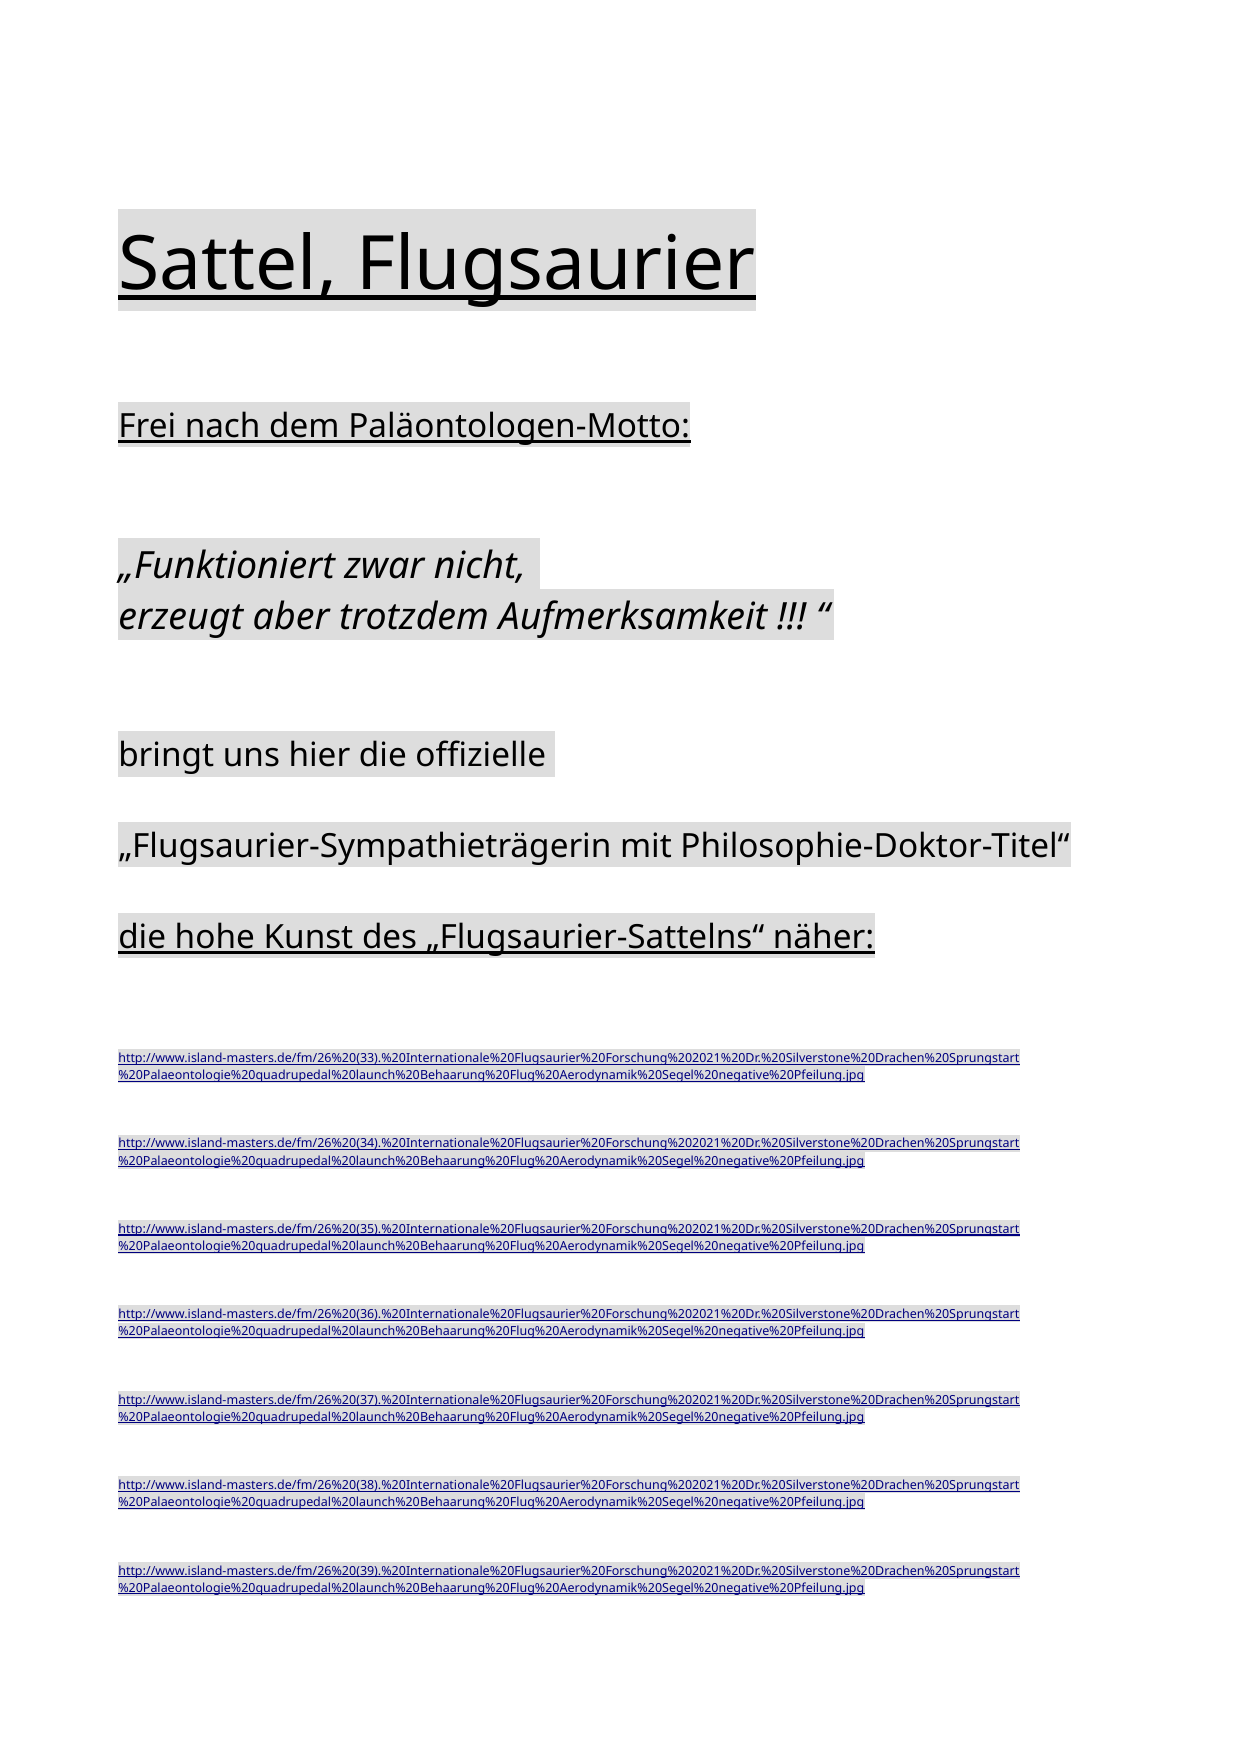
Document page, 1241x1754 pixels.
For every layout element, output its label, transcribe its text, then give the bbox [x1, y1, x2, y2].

text http://www.island-masters.de/fm/26%20(38).%20Internationale%20Flugsaurier%20Forschung%202021%20Dr.%20Silverstone%20Drachen%20Sprungstart%20Palaeontologie%20quadrupedal%20launch%20Behaarung%20Flug%20Aerodynamik%20Segel%20negative%20Pfeilung.jpg [118, 1476, 1122, 1510]
text http://www.island-masters.de/fm/26%20(37).%20Internationale%20Flugsaurier%20Forschung%202021%20Dr.%20Silverstone%20Drachen%20Sprungstart%20Palaeontologie%20quadrupedal%20launch%20Behaarung%20Flug%20Aerodynamik%20Segel%20negative%20Pfeilung.jpg [118, 1391, 1122, 1425]
text http://www.island-masters.de/fm/26%20(36).%20Internationale%20Flugsaurier%20Forschung%202021%20Dr.%20Silverstone%20Drachen%20Sprungstart%20Palaeontologie%20quadrupedal%20launch%20Behaarung%20Flug%20Aerodynamik%20Segel%20negative%20Pfeilung.jpg [118, 1305, 1122, 1339]
text http://www.island-masters.de/fm/26%20(35).%20Internationale%20Flugsaurier%20Forschung%202021%20Dr.%20Silverstone%20Drachen%20Sprungstart%20Palaeontologie%20quadrupedal%20launch%20Behaarung%20Flug%20Aerodynamik%20Segel%20negative%20Pfeilung.jpg [118, 1220, 1122, 1254]
text „Flugsaurier-Sympathieträgerin mit Philosophie-Doktor-Titel“ [118, 822, 1122, 867]
text http://www.island-masters.de/fm/26%20(34).%20Internationale%20Flugsaurier%20Forschung%202021%20Dr.%20Silverstone%20Drachen%20Sprungstart%20Palaeontologie%20quadrupedal%20launch%20Behaarung%20Flug%20Aerodynamik%20Segel%20negative%20Pfeilung.jpg [118, 1134, 1122, 1169]
text „Funktioniert zwar nicht, [118, 538, 1122, 589]
text http://www.island-masters.de/fm/26%20(39).%20Internationale%20Flugsaurier%20Forschung%202021%20Dr.%20Silverstone%20Drachen%20Sprungstart%20Palaeontologie%20quadrupedal%20launch%20Behaarung%20Flug%20Aerodynamik%20Segel%20negative%20Pfeilung.jpg [118, 1562, 1122, 1596]
text Sattel, Flugsaurier [118, 209, 1122, 311]
text erzeugt aber trotzdem Aufmerksamkeit !!! “ [118, 589, 1122, 640]
text die hohe Kunst des „Flugsaurier-Sattelns“ näher: [118, 913, 1122, 958]
text bringt uns hier die offizielle [118, 731, 1122, 777]
text Frei nach dem Paläontologen-Motto: [118, 402, 1122, 447]
text http://www.island-masters.de/fm/26%20(33).%20Internationale%20Flugsaurier%20Forschung%202021%20Dr.%20Silverstone%20Drachen%20Sprungstart%20Palaeontologie%20quadrupedal%20launch%20Behaarung%20Flug%20Aerodynamik%20Segel%20negative%20Pfeilung.jpg [118, 1049, 1122, 1083]
